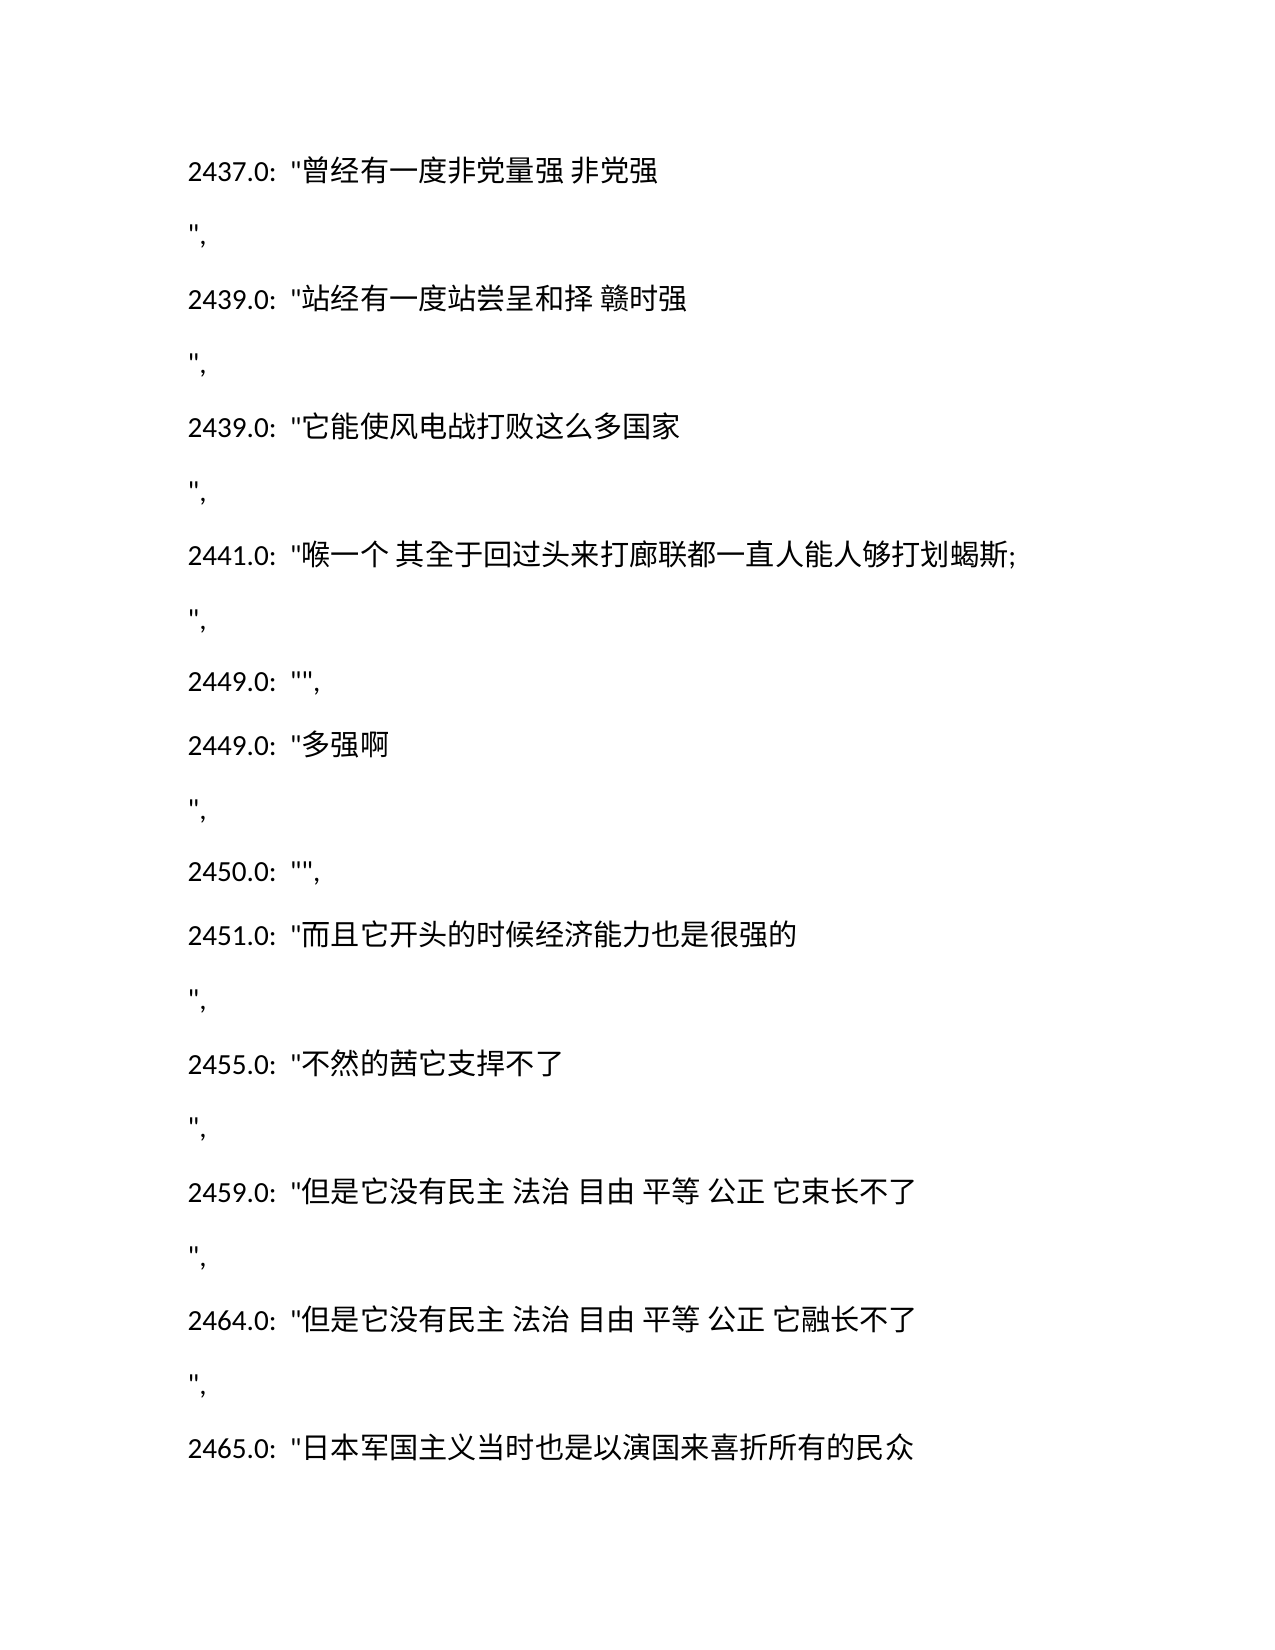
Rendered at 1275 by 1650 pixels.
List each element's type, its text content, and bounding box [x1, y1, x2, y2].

text ", [187, 1366, 1087, 1401]
text 2459.0: "但是它没有民主 法治 目由 平等 公正 它束长不了 [187, 1171, 1087, 1211]
text 2451.0: "而且它开头的时候经济能力也是很强的 [187, 915, 1087, 954]
text ", [187, 345, 1087, 380]
text ", [187, 601, 1087, 637]
text 2464.0: "但是它没有民主 法治 目由 平等 公正 它融长不了 [187, 1299, 1087, 1339]
text ", [187, 791, 1087, 827]
text 2437.0: "曾经有一度非党量强 非党强 [187, 150, 1087, 190]
text 2439.0: "站经有一度站尝呈和择 赣时强 [187, 278, 1087, 318]
text 2450.0: "", [187, 853, 1087, 888]
text 2439.0: "它能使风电战打败这么多国家 [187, 406, 1087, 446]
text 2455.0: "不然的茜它支捍不了 [187, 1043, 1087, 1083]
text 2465.0: "日本军国主义当时也是以演国来喜折所有的民众 [187, 1428, 1087, 1467]
text ", [187, 1238, 1087, 1273]
text ", [187, 981, 1087, 1017]
text ", [187, 473, 1087, 508]
text ", [187, 216, 1087, 252]
text 2449.0: "", [187, 663, 1087, 698]
text ", [187, 1109, 1087, 1145]
text 2441.0: "喉一个 其全于回过头来打廊联都一直人能人够打划蝎斯; [187, 535, 1087, 574]
text 2449.0: "多强啊 [187, 725, 1087, 764]
